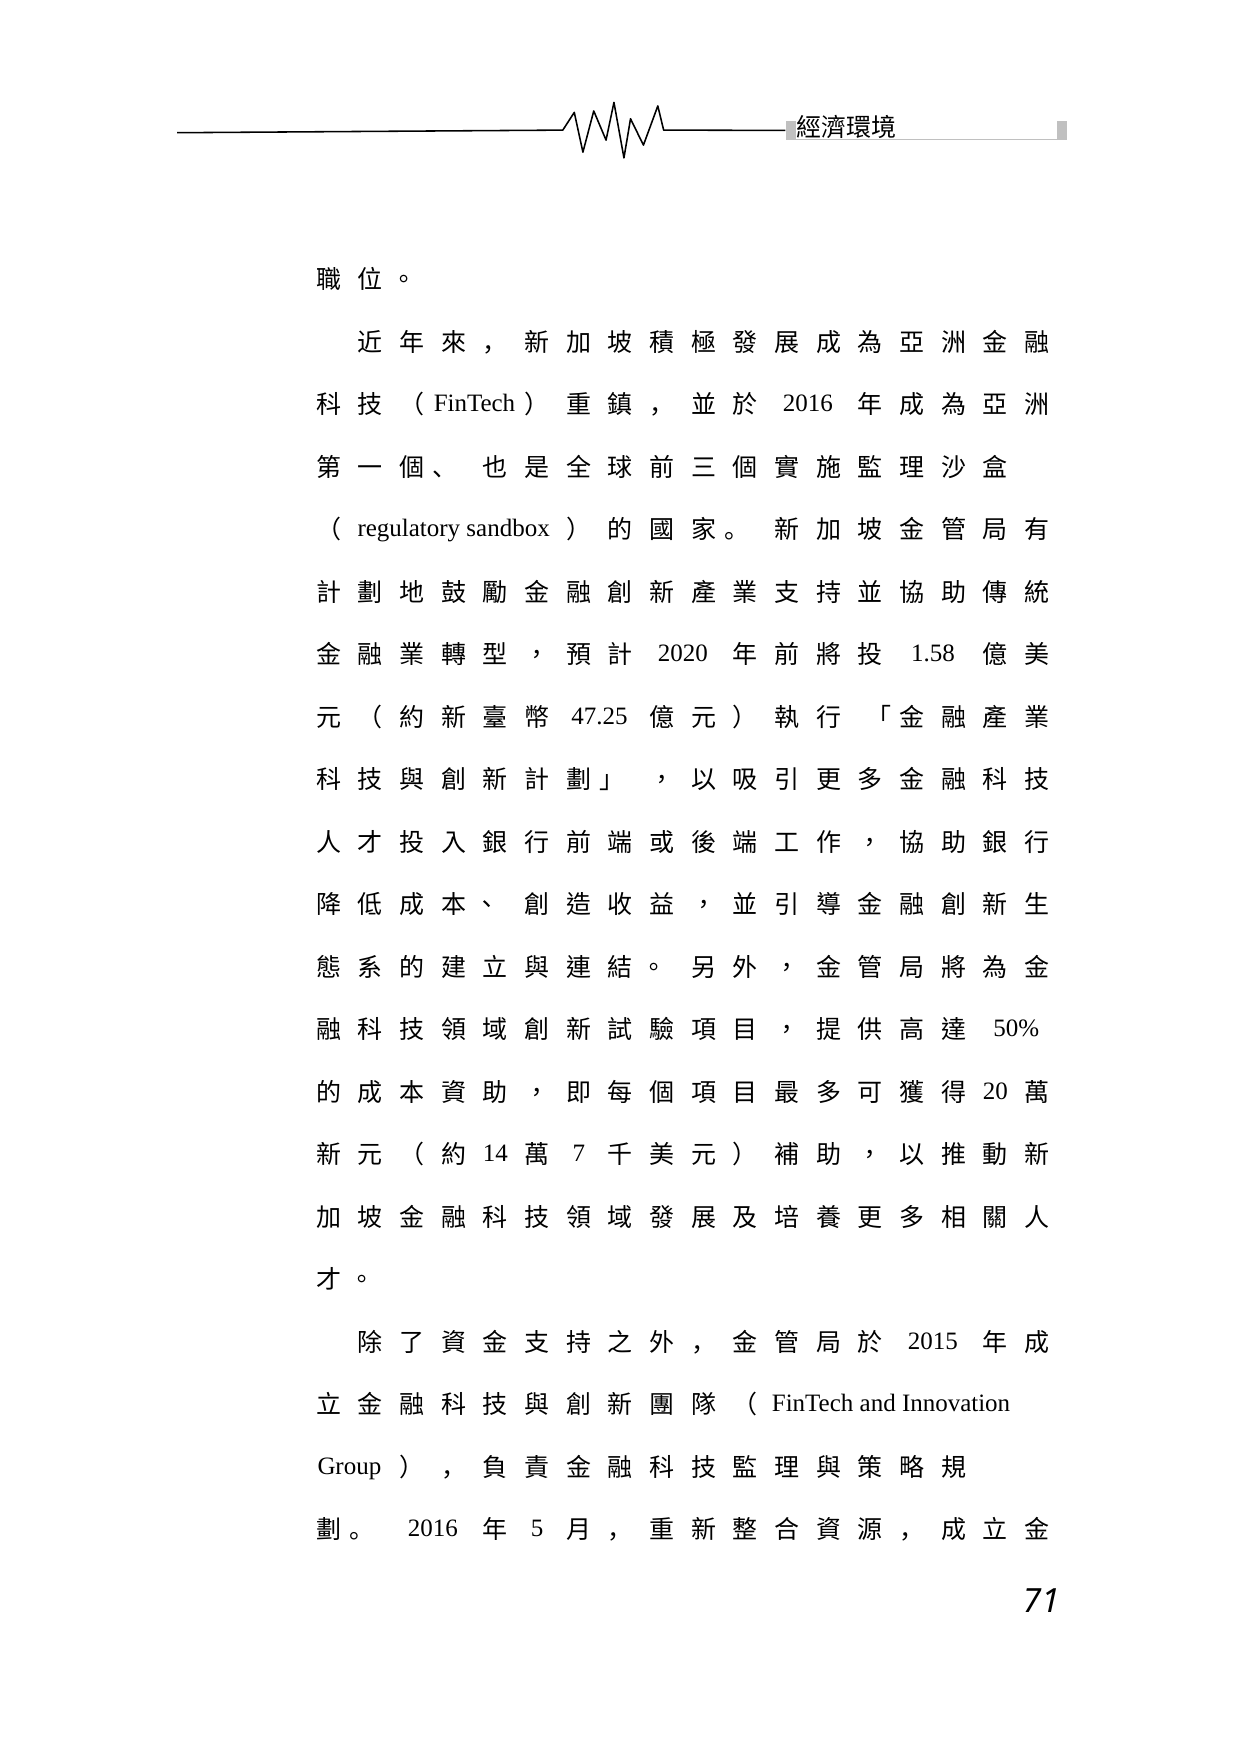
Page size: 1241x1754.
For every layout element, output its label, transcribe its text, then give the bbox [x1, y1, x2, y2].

text 職位。 [281, 236, 1058, 299]
text 近年來，新加坡積極發展成為亞洲金融科技（FinTech）重鎮，並於2016年成為亞洲第一個、也是全球前三個實施監理沙盒（regulatory sandbox）的國家。新加坡金管局有計劃地鼓勵金融創新產業支持並協助傳統金融業轉型，預計2020年前將投1.58億美元（約新臺幣47.25億元）執行「金融產業科技與創新計劃」，以吸引更多金融科技人才投入銀行前端或後端工作，協助銀行降低成本、創造收益，並引導金融創新生態系的建立與連結。另外，金管局將為金融科技領域創新試驗項目，提供高達50%的成本資助，即每個項目最多可獲得20萬新元（約14萬7千美元）補助，以推動新加坡金融科技領域發展及培養更多相關人才。 [281, 299, 1058, 1299]
text 除了資金支持之外，金管局於2015年成立金融科技與創新團隊（FinTech and Innovation Group），負責金融科技監理與策略規劃。2016年5月，重新整合資源，成立金 [281, 1299, 1058, 1549]
